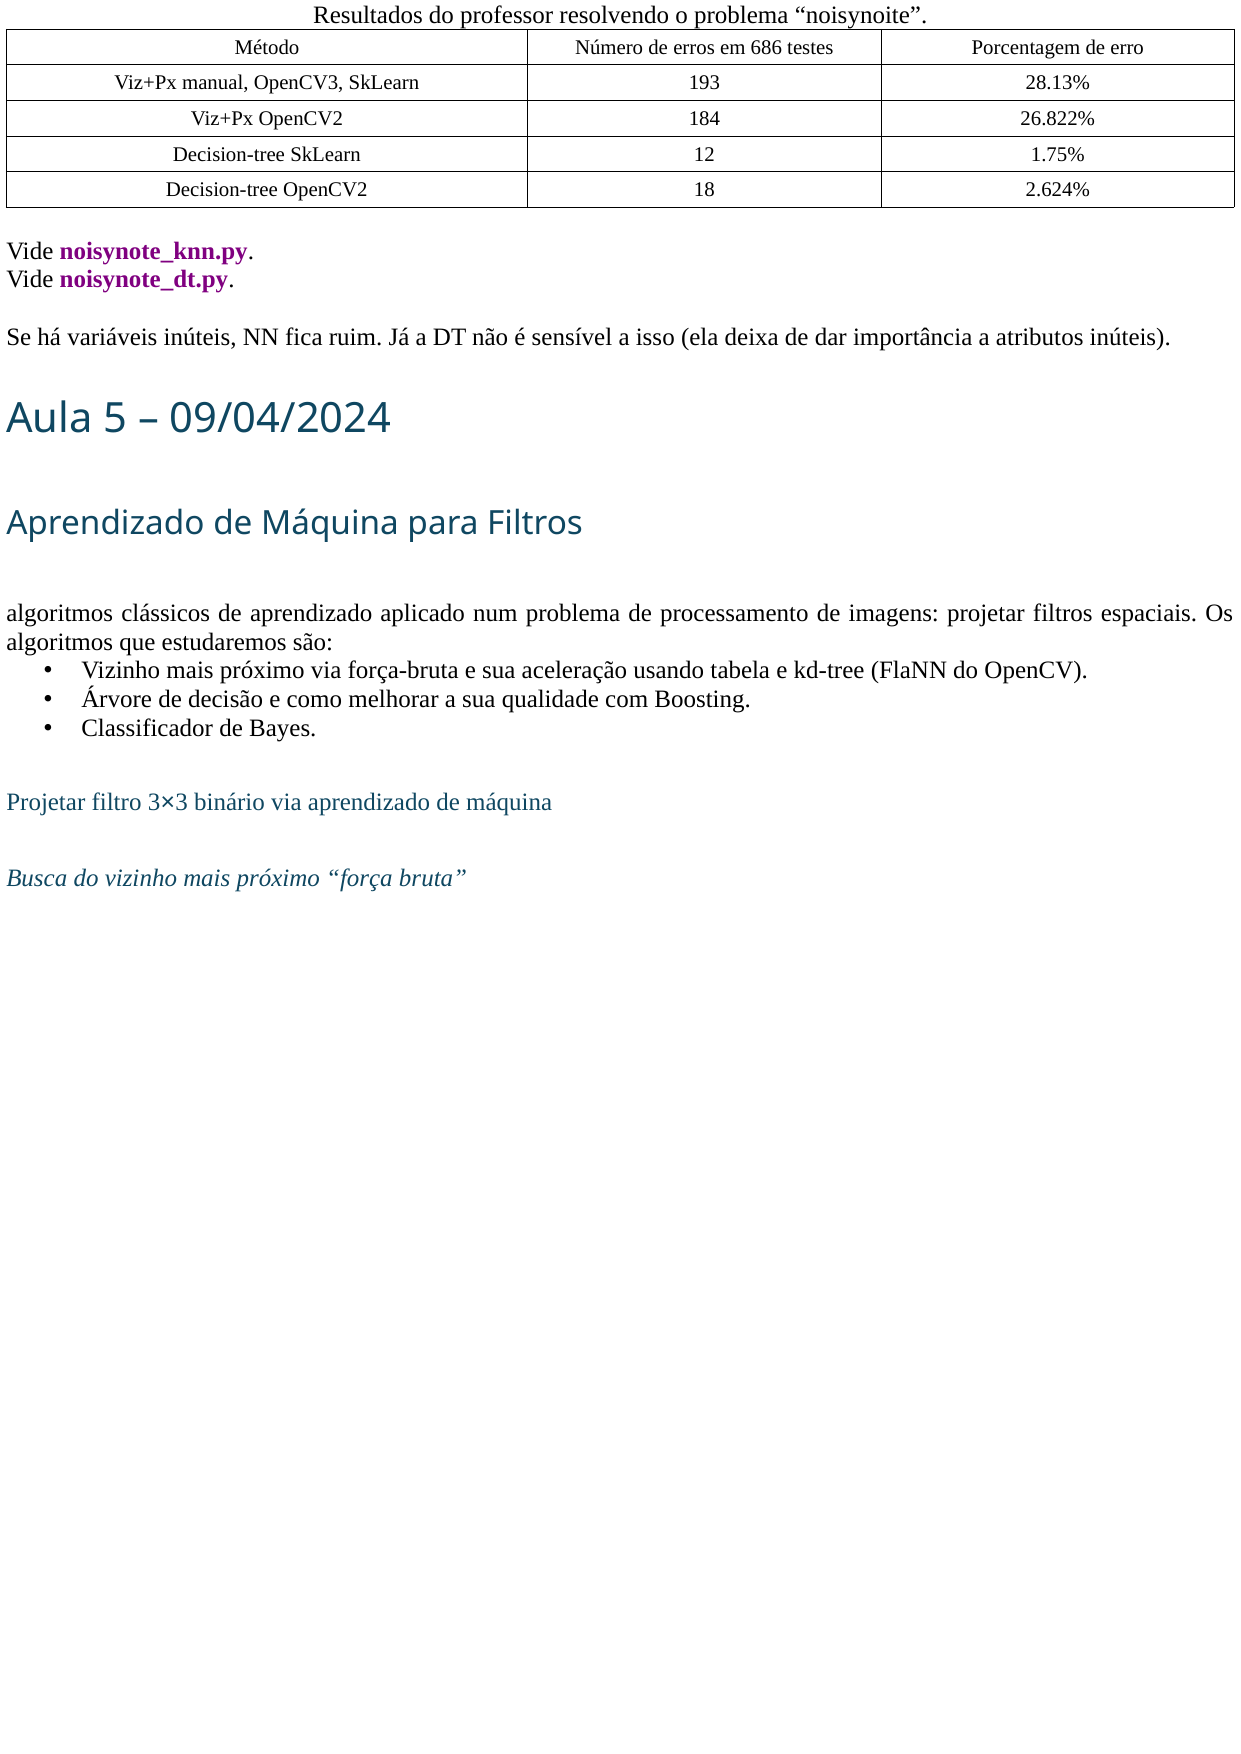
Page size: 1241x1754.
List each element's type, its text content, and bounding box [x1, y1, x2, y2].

table_cell 18 [528, 172, 881, 207]
table_cell 193 [528, 65, 881, 100]
list Árvore de decisão e como melhorar a sua qualidade com Boosting. [43, 684, 1234, 713]
table_header Método [7, 30, 527, 64]
table_cell 184 [528, 101, 881, 136]
text Vide noisynote_dt.py. [6, 264, 1234, 293]
table_cell 28.13% [882, 65, 1234, 100]
subtitle Busca do vizinho mais próximo “força bruta” [6, 863, 1234, 892]
table_cell Decision-tree SkLearn [7, 137, 527, 171]
table_cell 26.822% [882, 101, 1234, 136]
table_cell 1.75% [882, 137, 1234, 171]
text Se há variáveis inúteis, NN fica ruim. Já a DT não é sensível a isso (ela deixa de dar importância a atributos inúteis). [6, 322, 1234, 351]
table_cell 12 [528, 137, 881, 171]
text Resultados do professor resolvendo o problema “noisynoite”. [6, 0, 1234, 29]
subtitle Aula 5 – 09/04/2024 [6, 388, 1234, 445]
table_cell 2.624% [882, 172, 1234, 207]
text Vide noisynote_knn.py. [6, 236, 1234, 264]
table_cell Viz+Px manual, OpenCV3, SkLearn [7, 65, 527, 100]
table_cell Viz+Px OpenCV2 [7, 101, 527, 136]
table_header Número de erros em 686 testes [528, 30, 881, 64]
text algoritmos clássicos de aprendizado aplicado num problema de processamento de imagens: projetar filtros espaciais. Os algoritmos que estudaremos são: [6, 598, 1234, 655]
table_cell Decision-tree OpenCV2 [7, 172, 527, 207]
subtitle Aprendizado de Máquina para Filtros [6, 499, 1234, 544]
list Vizinho mais próximo via força-bruta e sua aceleração usando tabela e kd-tree (FlaNN do OpenCV). [43, 655, 1234, 684]
subtitle Projetar filtro 3×3 binário via aprendizado de máquina [6, 787, 1234, 818]
table_header Porcentagem de erro [882, 30, 1234, 64]
list Classificador de Bayes. [43, 713, 1234, 742]
